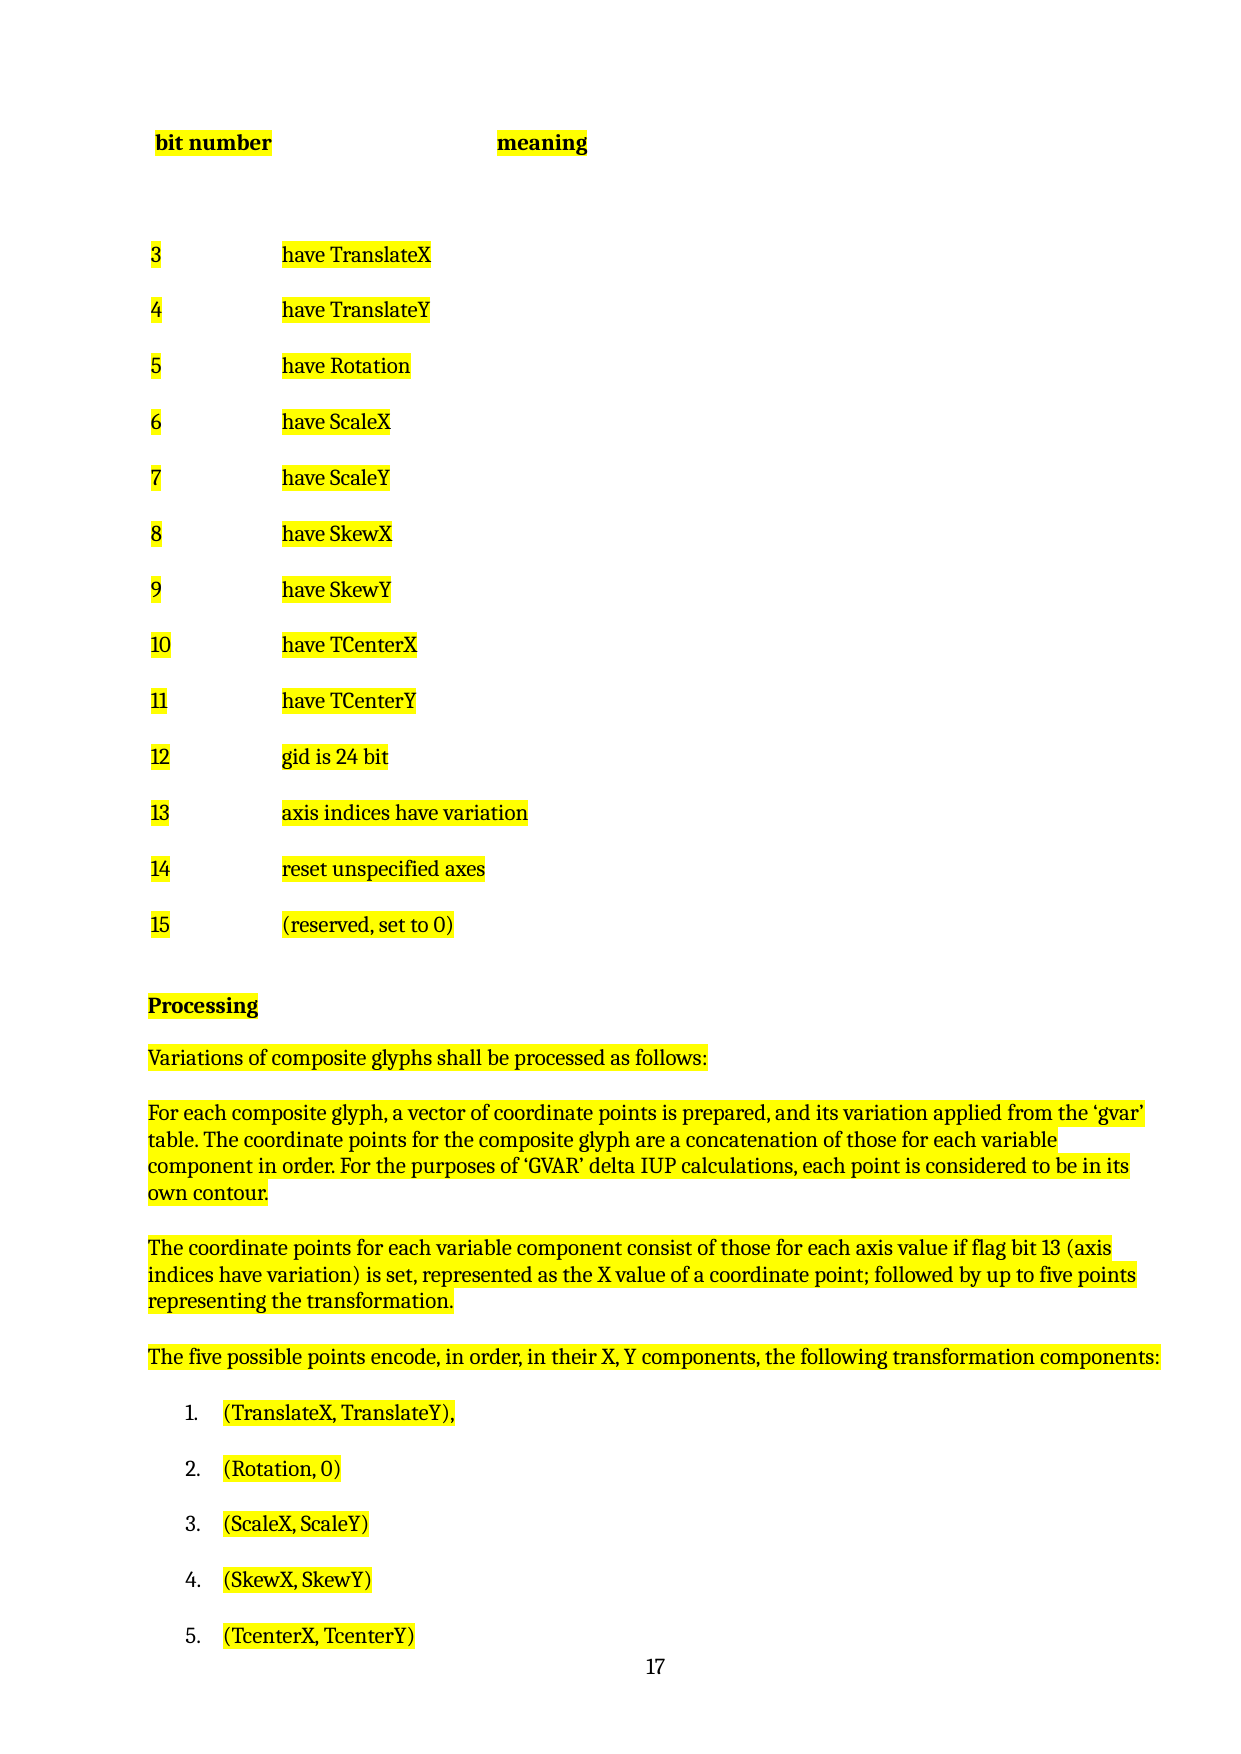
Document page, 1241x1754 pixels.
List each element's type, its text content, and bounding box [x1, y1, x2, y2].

list (TranslateX, TranslateY), [185, 1399, 1163, 1426]
table_cell 12 [148, 741, 279, 797]
table_cell 13 [148, 797, 279, 853]
text Variations of composite glyphs shall be processed as follows: [148, 1044, 1163, 1071]
table_cell have TCenterX [279, 629, 805, 685]
table_cell reset unspecified axes [279, 853, 805, 908]
text For each composite glyph, a vector of coordinate points is prepared, and its variation applied from the ‘gvar’ table. The coordinate points for the composite glyph are a concatenation of those for each variable component in order. For the purposes of ‘GVAR’ delta IUP calculations, each point is considered to be in its own contour. [148, 1100, 1163, 1206]
table_cell [279, 183, 805, 238]
table_cell have ScaleY [279, 462, 805, 518]
table_cell have Rotation [279, 350, 805, 406]
table_header meaning [279, 127, 805, 183]
table_cell 9 [148, 574, 279, 629]
text The five possible points encode, in order, in their X, Y components, the following transformation components: [148, 1344, 1163, 1370]
table_cell have TranslateX [279, 239, 805, 294]
list (Rotation, 0) [185, 1455, 1163, 1482]
table_cell axis indices have variation [279, 797, 805, 853]
text The coordinate points for each variable component consist of those for each axis value if flag bit 13 (axis indices have variation) is set, represented as the X value of a coordinate point; followed by up to five points representing the transformation. [148, 1235, 1163, 1314]
table_cell have SkewX [279, 518, 805, 573]
list (ScaleX, ScaleY) [185, 1511, 1163, 1537]
table_cell have TranslateY [279, 294, 805, 350]
table_cell 14 [148, 853, 279, 908]
table_cell 10 [148, 629, 279, 685]
table_cell 8 [148, 518, 279, 573]
table_cell 15 [148, 909, 279, 964]
table_cell 3 [148, 239, 279, 294]
table_cell 7 [148, 462, 279, 518]
table_cell [148, 183, 279, 238]
table_header bit number [148, 127, 279, 183]
table_cell 6 [148, 406, 279, 462]
list (SkewX, SkewY) [185, 1567, 1163, 1593]
table_cell 5 [148, 350, 279, 406]
table_cell have SkewY [279, 574, 805, 629]
table_cell (reserved, set to 0) [279, 909, 805, 964]
list (TcenterX, TcenterY) [185, 1623, 1163, 1649]
subtitle Processing [148, 993, 1163, 1019]
table_cell 11 [148, 685, 279, 741]
table_cell have ScaleX [279, 406, 805, 462]
table_cell 4 [148, 294, 279, 350]
table_cell have TCenterY [279, 685, 805, 741]
table_cell gid is 24 bit [279, 741, 805, 797]
